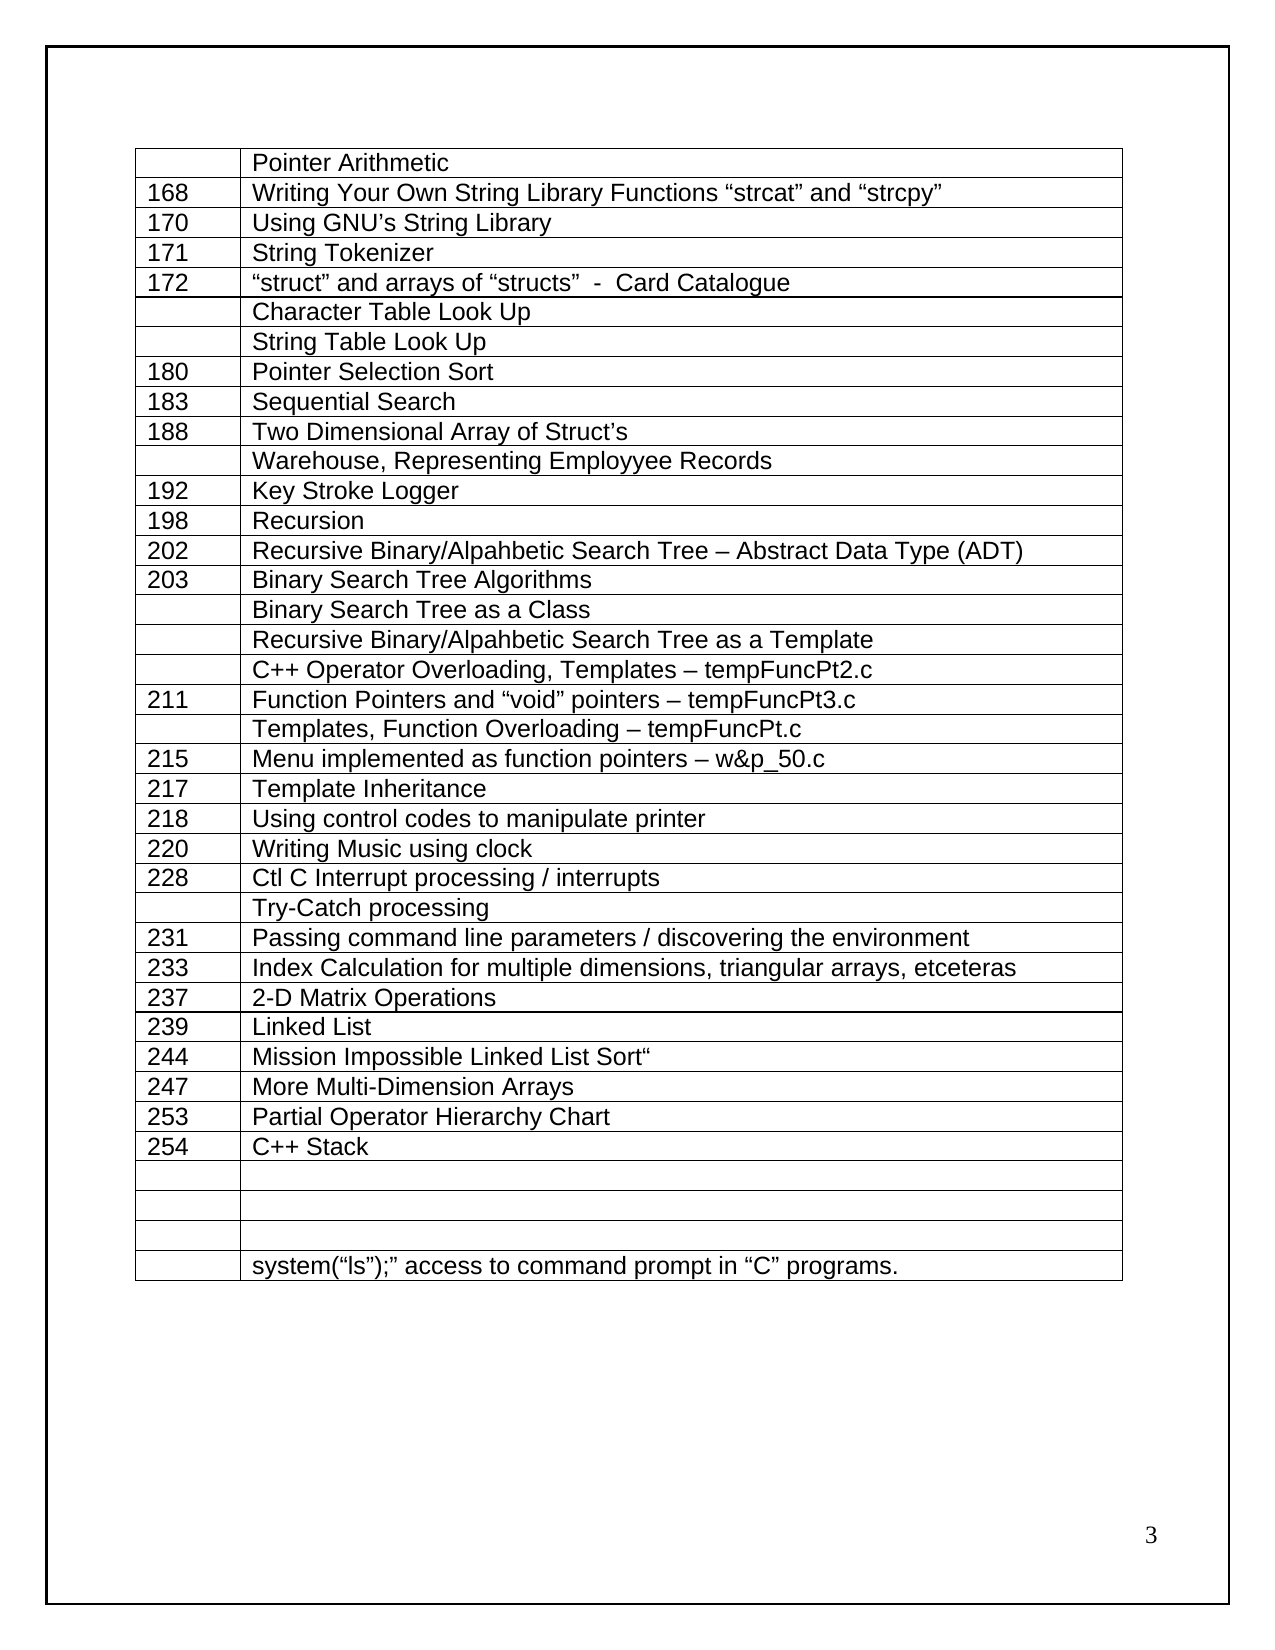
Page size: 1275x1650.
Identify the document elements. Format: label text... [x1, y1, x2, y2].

table_cell Menu implemented as function pointers – w&p_50.c [241, 744, 1122, 773]
table_cell [136, 625, 240, 654]
table_cell [136, 1251, 240, 1279]
table_cell Partial Operator Hierarchy Chart [241, 1102, 1122, 1131]
table_cell 168 [136, 178, 240, 207]
table_cell [241, 1191, 1122, 1220]
table_cell [136, 1221, 240, 1250]
table_cell String Table Look Up [241, 327, 1122, 356]
table_cell “struct” and arrays of “structs” - Card Catalogue [241, 268, 1122, 296]
table_cell Warehouse, Representing Employyee Records [241, 446, 1122, 475]
table_cell 180 [136, 357, 240, 386]
table_cell Try-Catch processing [241, 893, 1122, 922]
table_cell [136, 893, 240, 922]
table_cell Key Stroke Logger [241, 476, 1122, 505]
table_cell Recursive Binary/Alpahbetic Search Tree as a Template [241, 625, 1122, 654]
table_cell Sequential Search [241, 387, 1122, 416]
table_cell Using control codes to manipulate printer [241, 804, 1122, 833]
table_cell 233 [136, 953, 240, 982]
table_cell [136, 1191, 240, 1220]
table_cell 247 [136, 1072, 240, 1101]
table_cell 218 [136, 804, 240, 833]
table_cell [136, 1161, 240, 1190]
table_cell Index Calculation for multiple dimensions, triangular arrays, etceteras [241, 953, 1122, 982]
table_cell 237 [136, 983, 240, 1011]
table_cell String Tokenizer [241, 238, 1122, 267]
table_cell Mission Impossible Linked List Sort“ [241, 1042, 1122, 1071]
table_cell Templates, Function Overloading – tempFuncPt.c [241, 715, 1122, 743]
table_cell [136, 149, 240, 177]
table_cell [241, 1221, 1122, 1250]
table_cell [136, 715, 240, 743]
table_cell 244 [136, 1042, 240, 1071]
table_cell Binary Search Tree as a Class [241, 595, 1122, 624]
table_cell Ctl C Interrupt processing / interrupts [241, 864, 1122, 892]
table_cell 188 [136, 417, 240, 445]
table_cell Writing Your Own String Library Functions “strcat” and “strcpy” [241, 178, 1122, 207]
table_cell Binary Search Tree Algorithms [241, 566, 1122, 594]
table_cell [136, 327, 240, 356]
table_cell 202 [136, 536, 240, 564]
table_cell C++ Stack [241, 1132, 1122, 1160]
table_cell Character Table Look Up [241, 298, 1122, 326]
table_cell 171 [136, 238, 240, 267]
table_cell [136, 595, 240, 624]
table_cell C++ Operator Overloading, Templates – tempFuncPt2.c [241, 655, 1122, 684]
table_cell More Multi-Dimension Arrays [241, 1072, 1122, 1101]
table_cell 239 [136, 1013, 240, 1041]
table_cell 215 [136, 744, 240, 773]
table_cell Function Pointers and “void” pointers – tempFuncPt3.c [241, 685, 1122, 713]
table_cell 172 [136, 268, 240, 296]
table_cell 203 [136, 566, 240, 594]
table_cell Recursive Binary/Alpahbetic Search Tree – Abstract Data Type (ADT) [241, 536, 1122, 564]
table_cell [136, 655, 240, 684]
table_cell Template Inheritance [241, 774, 1122, 803]
table_cell Recursion [241, 506, 1122, 535]
table_cell Pointer Selection Sort [241, 357, 1122, 386]
table_cell 254 [136, 1132, 240, 1160]
table_cell system(“ls”);” access to command prompt in “C” programs. [241, 1251, 1122, 1279]
table_cell 228 [136, 864, 240, 892]
table_cell 170 [136, 208, 240, 237]
table_cell [136, 446, 240, 475]
table_cell Pointer Arithmetic [241, 149, 1122, 177]
table_cell Writing Music using clock [241, 834, 1122, 862]
table_cell Using GNU’s String Library [241, 208, 1122, 237]
table_cell 183 [136, 387, 240, 416]
table_cell 198 [136, 506, 240, 535]
table_cell 253 [136, 1102, 240, 1131]
table_cell [136, 298, 240, 326]
table_cell 2-D Matrix Operations [241, 983, 1122, 1011]
table_cell 231 [136, 923, 240, 952]
table_cell [241, 1161, 1122, 1190]
table_cell 211 [136, 685, 240, 713]
table_cell Two Dimensional Array of Struct’s [241, 417, 1122, 445]
table_cell Passing command line parameters / discovering the environment [241, 923, 1122, 952]
table_cell 192 [136, 476, 240, 505]
table_cell 220 [136, 834, 240, 862]
table_cell Linked List [241, 1013, 1122, 1041]
table_cell 217 [136, 774, 240, 803]
